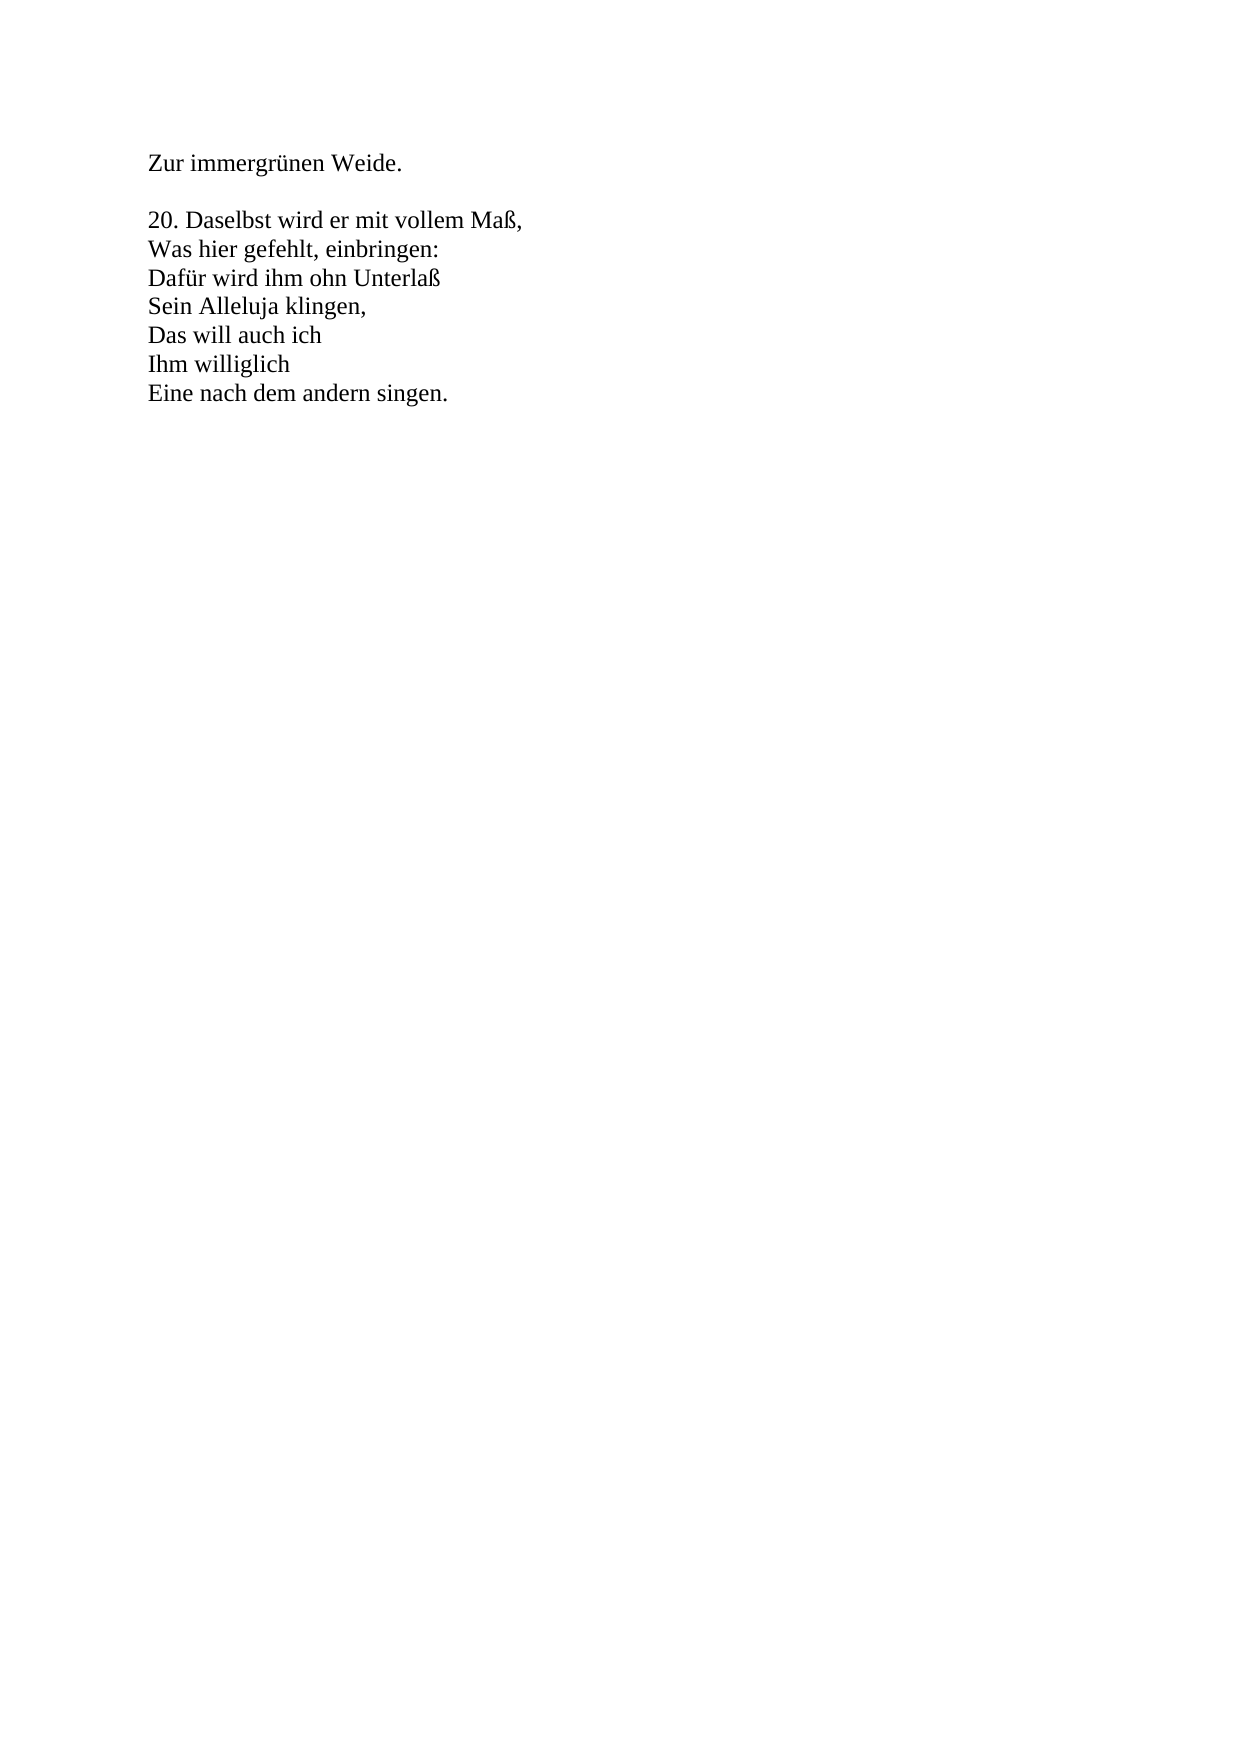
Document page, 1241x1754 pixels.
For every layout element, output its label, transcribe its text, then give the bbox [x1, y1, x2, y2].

text Eine nach dem andern singen. [148, 378, 1093, 406]
text Dafür wird ihm ohn Unterlaß [148, 263, 1093, 291]
text Sein Alleluja klingen, [148, 291, 1093, 320]
text Ihm williglich [148, 349, 1093, 378]
text 20. Daselbst wird er mit vollem Maß, [148, 205, 1093, 234]
text Das will auch ich [148, 320, 1093, 349]
text Was hier gefehlt, einbringen: [148, 234, 1093, 263]
text Zur immergrünen Weide. [148, 148, 1093, 176]
